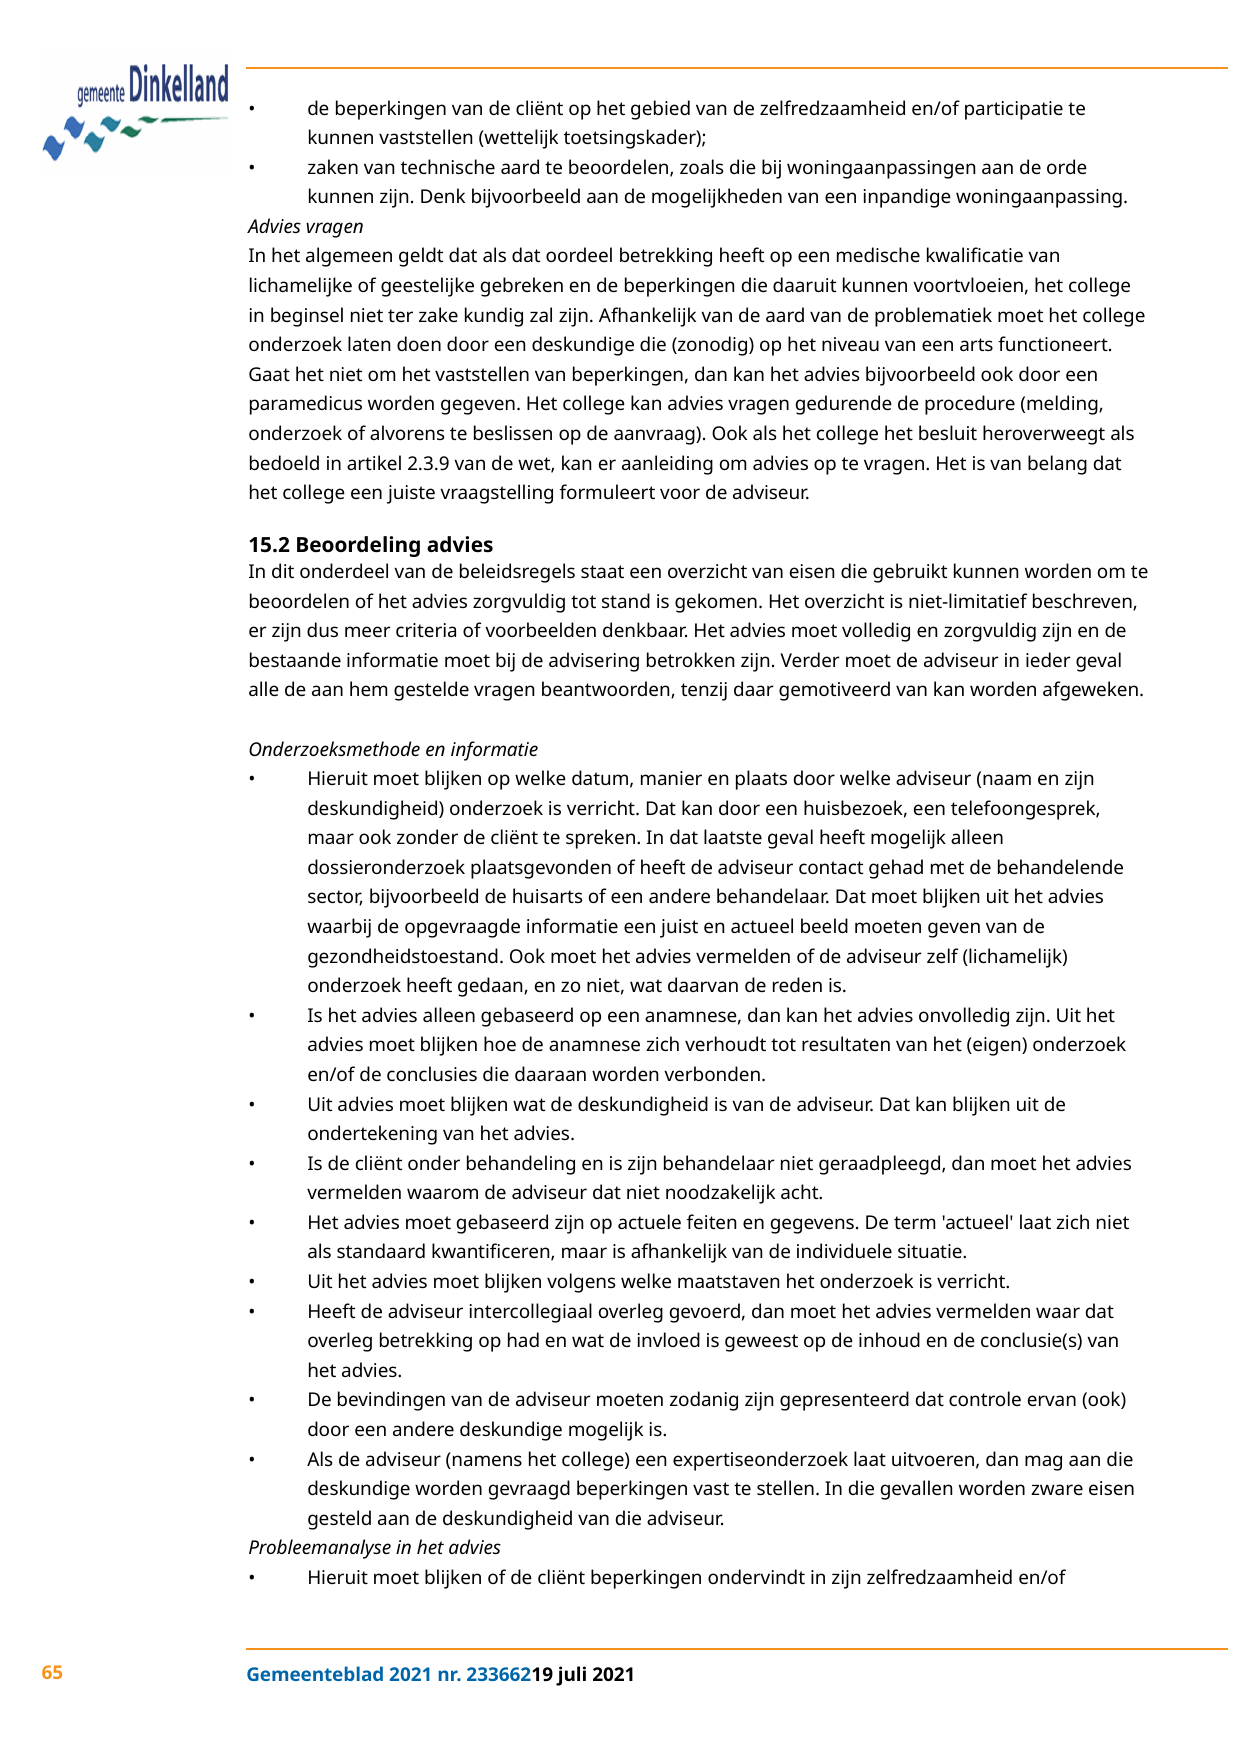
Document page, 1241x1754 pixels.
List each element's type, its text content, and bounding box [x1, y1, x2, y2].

text In het algemeen geldt dat als dat oordeel betrekking heeft op een medische kwalificatie van lichamelijke of geestelijke gebreken en de beperkingen die daaruit kunnen voortvloeien, het college in beginsel niet ter zake kundig zal zijn. Afhankelijk van de aard van de problematiek moet het college onderzoek laten doen door een deskundige die (zonodig) op het niveau van een arts functioneert. Gaat het niet om het vaststellen van beperkingen, dan kan het advies bijvoorbeeld ook door een paramedicus worden gegeven. Het college kan advies vragen gedurende de procedure (melding, onderzoek of alvorens te beslissen op de aanvraag). Ook als het college het besluit heroverweegt als bedoeld in artikel 2.3.9 van de wet, kan er aanleiding om advies op te vragen. Het is van belang dat het college een juiste vraagstelling formuleert voor de adviseur. [248, 243, 1152, 505]
list Hieruit moet blijken op welke datum, manier en plaats door welke adviseur (naam en zijn deskundigheid) onderzoek is verricht. Dat kan door een huisbezoek, een telefoongesprek, maar ook zonder de cliënt te spreken. In dat laatste geval heeft mogelijk alleen dossieronderzoek plaatsgevonden of heeft de adviseur contact gehad met de behandelende sector, bijvoorbeeld de huisarts of een andere behandelaar. Dat moet blijken uit het advies waarbij de opgevraagde informatie een juist en actueel beeld moeten geven van de gezondheidstoestand. Ook moet het advies vermelden of de adviseur zelf (lichamelijk) onderzoek heeft gedaan, en zo niet, wat daarvan de reden is. [248, 765, 1152, 998]
list Is de cliënt onder behandeling en is zijn behandelaar niet geraadpleegd, dan moet het advies vermelden waarom de adviseur dat niet noodzakelijk acht. [248, 1150, 1152, 1205]
list De bevindingen van de adviseur moeten zodanig zijn gepresenteerd dat controle ervan (ook) door een andere deskundige mogelijk is. [248, 1387, 1152, 1442]
text Advies vragen [248, 213, 1152, 239]
list de beperkingen van de cliënt op het gebied van de zelfredzaamheid en/of participatie te kunnen vaststellen (wettelijk toetsingskader); [248, 95, 1152, 150]
picture [41, 47, 231, 172]
list Heeft de adviseur intercollegiaal overleg gevoerd, dan moet het advies vermelden waar dat overleg betrekking op had en wat de invloed is geweest op de inhoud en de conclusie(s) van het advies. [248, 1298, 1152, 1383]
text In dit onderdeel van de beleidsregels staat een overzicht van eisen die gebruikt kunnen worden om te beoordelen of het advies zorgvuldig tot stand is gekomen. Het overzicht is niet-limitatief beschreven, er zijn dus meer criteria of voorbeelden denkbaar. Het advies moet volledig en zorgvuldig zijn en de bestaande informatie moet bij de advisering betrokken zijn. Verder moet de adviseur in ieder geval alle de aan hem gestelde vragen beantwoorden, tenzij daar gemotiveerd van kan worden afgeweken. [248, 558, 1152, 702]
list zaken van technische aard te beoordelen, zoals die bij woningaanpassingen aan de orde kunnen zijn. Denk bijvoorbeeld aan de mogelijkheden van een inpandige woningaanpassing. [248, 154, 1152, 209]
list Hieruit moet blijken of de cliënt beperkingen ondervindt in zijn zelfredzaamheid en/of [248, 1564, 1152, 1590]
list Is het advies alleen gebaseerd op een anamnese, dan kan het advies onvolledig zijn. Uit het advies moet blijken hoe de anamnese zich verhoudt tot resultaten van het (eigen) onderzoek en/of de conclusies die daaraan worden verbonden. [248, 1002, 1152, 1087]
text Probleemanalyse in het advies [248, 1534, 1152, 1560]
text 15.2 Beoordeling advies [248, 530, 1152, 558]
list Uit advies moet blijken wat de deskundigheid is van de adviseur. Dat kan blijken uit de ondertekening van het advies. [248, 1091, 1152, 1146]
list Als de adviseur (namens het college) een expertiseonderzoek laat uitvoeren, dan mag aan die deskundige worden gevraagd beperkingen vast te stellen. In die gevallen worden zware eisen gesteld aan de deskundigheid van die adviseur. [248, 1446, 1152, 1531]
list Uit het advies moet blijken volgens welke maatstaven het onderzoek is verricht. [248, 1268, 1152, 1294]
list Het advies moet gebaseerd zijn op actuele feiten en gegevens. De term 'actueel' laat zich niet als standaard kwantificeren, maar is afhankelijk van de individuele situatie. [248, 1209, 1152, 1264]
text Onderzoeksmethode en informatie [248, 736, 1152, 761]
